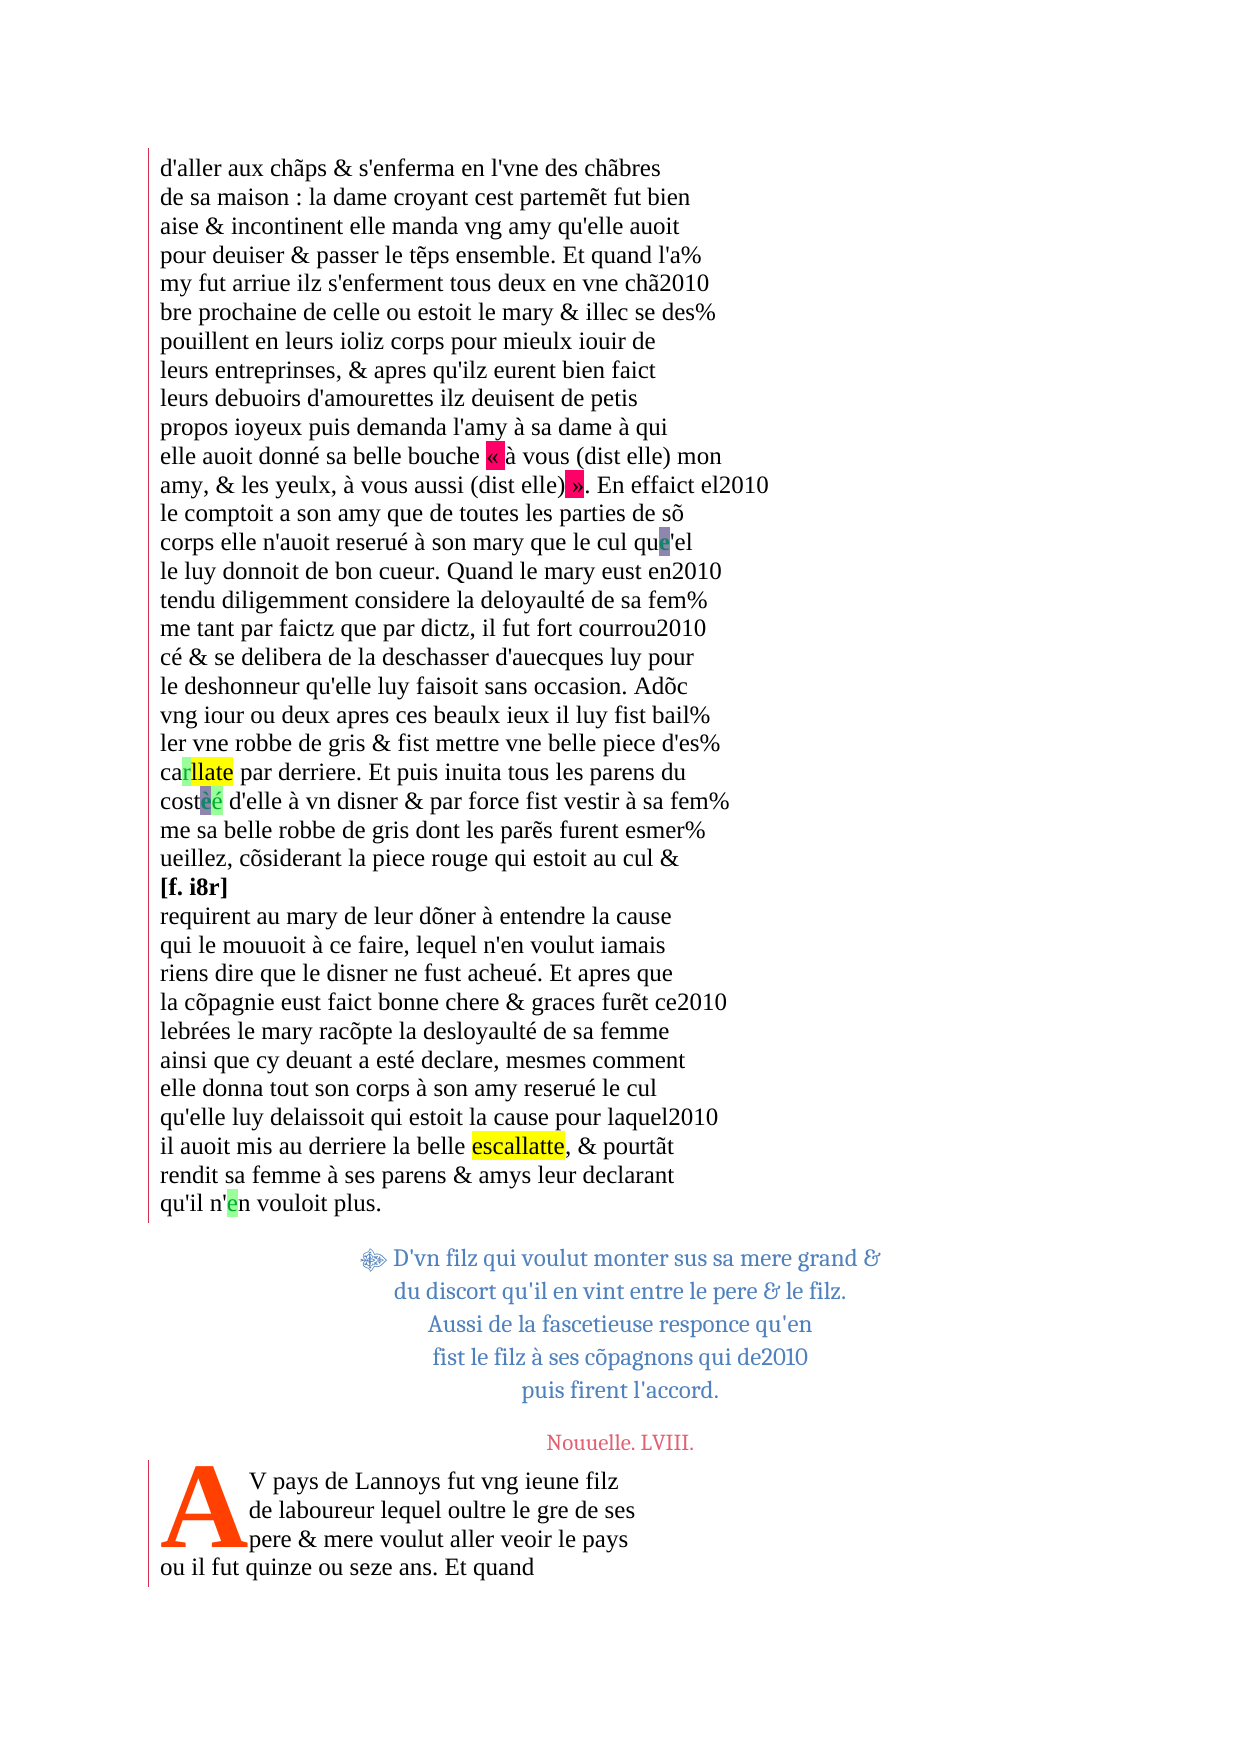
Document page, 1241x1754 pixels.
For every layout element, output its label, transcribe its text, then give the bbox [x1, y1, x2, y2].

subtitle Nouuelle. LVIII. [148, 1430, 1093, 1456]
text d'aller aux chãps & s'enferma en l'vne des chãbres de sa maison : la dame croyant cest partemẽt fut bien aise & incontinent elle manda vng amy qu'elle auoit pour deuiser & passer le tẽps ensemble. Et quand l'a% my fut arriue ilz s'enferment tous deux en vne chã2010 bre prochaine de celle ou estoit le mary & illec se des% pouillent en leurs ioliz corps pour mieulx iouir de leurs entreprinses, & apres qu'ilz eurent bien faict leurs debuoirs d'amourettes ilz deuisent de petis propos ioyeux puis demanda l'amy à sa dame à qui elle auoit donné sa belle bouche « à vous (dist elle) mon amy, & les yeulx, à vous aussi (dist elle) ». En effaict el2010 le comptoit a son amy que de toutes les parties de sõ corps elle n'auoit reserué à son mary que le cul que'el le luy donnoit de bon cueur. Quand le mary eust en2010 tendu diligemment considere la deloyaulté de sa fem% me tant par faictz que par dictz, il fut fort courrou2010 cé & se delibera de la deschasser d'auecques luy pour le deshonneur qu'elle luy faisoit sans occasion. Adõc vng iour ou deux apres ces beaulx ieux il luy fist bail% ler vne robbe de gris & fist mettre vne belle piece d'es% carllate par derriere. Et puis inuita tous les parens du costèé d'elle à vn disner & par force fist vestir à sa fem% me sa belle robbe de gris dont les parẽs furent esmer% ueillez, cõsiderant la piece rouge qui estoit au cul & [f. i8r] requirent au mary de leur dõner à entendre la cause qui le mouuoit à ce faire, lequel n'en voulut iamais riens dire que le disner ne fust acheué. Et apres que la cõpagnie eust faict bonne chere & graces furẽt ce2010 lebrées le mary racõpte la desloyaulté de sa femme ainsi que cy deuant a esté declare, mesmes comment elle donna tout son corps à son amy reserué le cul qu'elle luy delaissoit qui estoit la cause pour laquel2010 il auoit mis au derriere la belle escallatte, & pourtãt rendit sa femme à ses parens & amys leur declarant qu'il n'en vouloit plus. [149, 148, 1093, 1223]
subtitle ❧ D'vn filz qui voulut monter sus sa mere grand & du discort qu'il en vint entre le pere & le filz. Aussi de la fascetieuse responce qu'en fist le filz à ses cõpagnons qui de2010 puis firent l'accord. [148, 1244, 1093, 1405]
text AV pays de Lannoys fut vng ieune filz de laboureur lequel oultre le gre de ses pere & mere voulut aller veoir le pays ou il fut quinze ou seze ans. Et quand [149, 1460, 1093, 1587]
